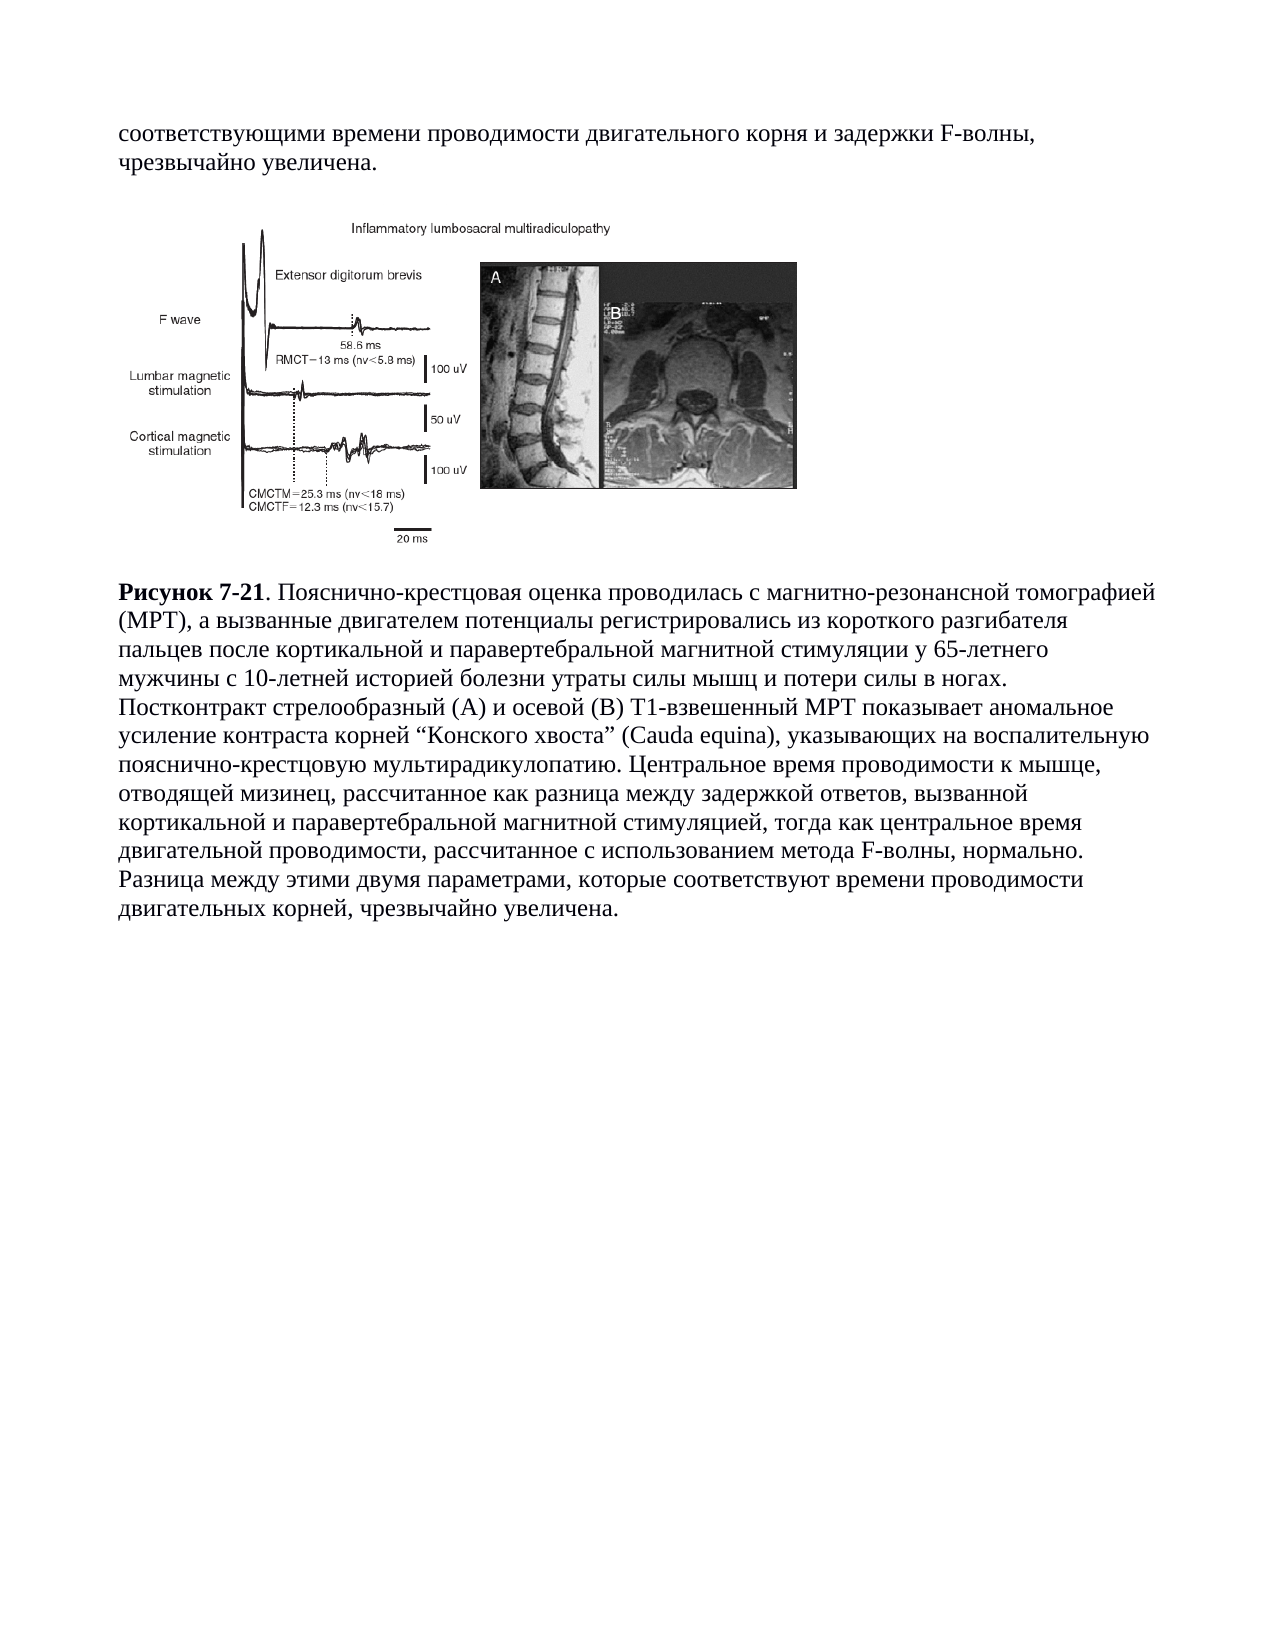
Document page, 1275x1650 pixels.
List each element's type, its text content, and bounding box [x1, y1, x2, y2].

text соответствующими времени проводимости двигательного корня и задержки F-волны, чрезвычайно увеличена. [118, 118, 1157, 176]
text Рисунок 7-21. Пояснично-крестцовая оценка проводилась с магнитно-резонансной томографией (МРТ), а вызванные двигателем потенциалы регистрировались из короткого разгибателя пальцев после кортикальной и паравертебральной магнитной стимуляции у 65-летнего мужчины с 10-летней историей болезни утраты силы мышц и потери силы в ногах. Постконтракт стрелообразный (A) и осевой (B) T1-взвешенный МРТ показывает аномальное усиление контраста корней “Конского хвоста” (Cauda equina), указывающих на воспалительную пояснично-крестцовую мультирадикулопатию. Центральное время проводимости к мышце, отводящей мизинец, рассчитанное как разница между задержкой ответов, вызванной кортикальной и паравертебральной магнитной стимуляцией, тогда как центральное время двигательной проводимости, рассчитанное с использованием метода F-волны, нормально. Разница между этими двумя параметрами, которые соответствуют времени проводимости двигательных корней, чрезвычайно увеличена. [118, 577, 1157, 922]
picture [118, 204, 830, 549]
